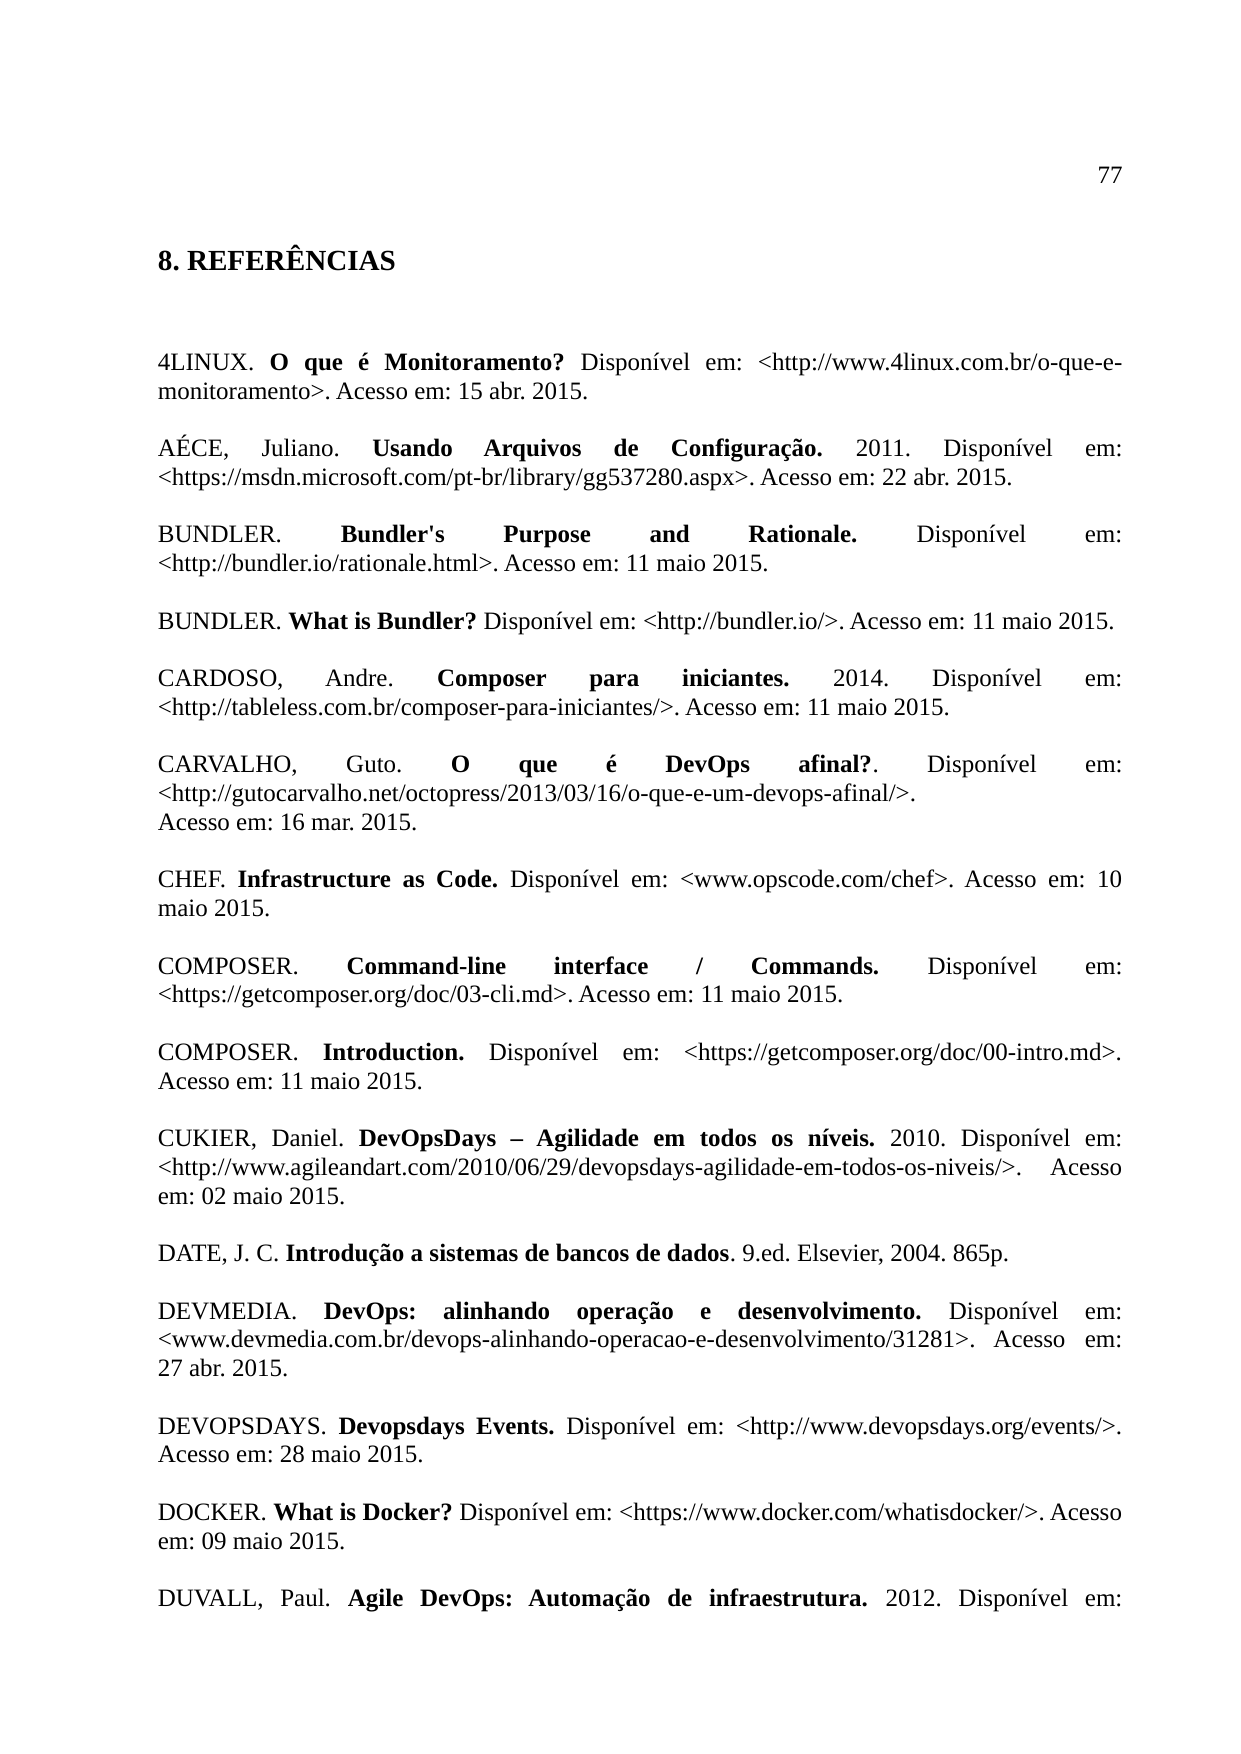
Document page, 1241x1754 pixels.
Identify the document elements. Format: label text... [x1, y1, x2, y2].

text COMPOSER. Introduction. Disponível em: <https://getcomposer.org/doc/00-intro.md>. Acesso em: 11 maio 2015. [158, 1037, 1122, 1094]
text BUNDLER. Bundler's Purpose and Rationale. Disponível em: <http://bundler.io/rationale.html>. Acesso em: 11 maio 2015. [158, 519, 1122, 577]
text COMPOSER. Command-line interface / Commands. Disponível em: <https://getcomposer.org/doc/03-cli.md>. Acesso em: 11 maio 2015. [158, 951, 1122, 1008]
text DATE, J. C. Introdução a sistemas de bancos de dados. 9.ed. Elsevier, 2004. 865p. [158, 1238, 1122, 1267]
text 4LINUX. O que é Monitoramento? Disponível em: <http://www.4linux.com.br/o-que-e-monitoramento>. Acesso em: 15 abr. 2015. [158, 347, 1122, 404]
text DOCKER. What is Docker? Disponível em: <https://www.docker.com/whatisdocker/>. Acesso em: 09 maio 2015. [158, 1497, 1122, 1554]
text DEVOPSDAYS. Devopsdays Events. Disponível em: <http://www.devopsdays.org/events/>. Acesso em: 28 maio 2015. [158, 1411, 1122, 1468]
text CUKIER, Daniel. DevOpsDays – Agilidade em todos os níveis. 2010. Disponível em: <http://www.agileandart.com/2010/06/29/devopsdays-agilidade-em-todos-os-niveis/>. Acesso em: 02 maio 2015. [158, 1123, 1122, 1209]
text DUVALL, Paul. Agile DevOps: Automação de infraestrutura. 2012. Disponível em: [158, 1583, 1122, 1612]
text CHEF. Infrastructure as Code. Disponível em: <www.opscode.com/chef>. Acesso em: 10 maio 2015. [158, 864, 1122, 922]
text CARDOSO, Andre. Composer para iniciantes. 2014. Disponível em: <http://tableless.com.br/composer-para-iniciantes/>. Acesso em: 11 maio 2015. [158, 663, 1122, 721]
text BUNDLER. What is Bundler? Disponível em: <http://bundler.io/>. Acesso em: 11 maio 2015. [158, 606, 1122, 634]
text CARVALHO, Guto. O que é DevOps afinal?. Disponível em: <http://gutocarvalho.net/octopress/2013/03/16/o-que-e-um-devops-afinal/>. [158, 749, 1122, 807]
subtitle 8. REFERÊNCIAS [158, 243, 1122, 277]
text DEVMEDIA. DevOps: alinhando operação e desenvolvimento. Disponível em: <www.devmedia.com.br/devops-alinhando-operacao-e-desenvolvimento/31281>. Acesso em: 27 abr. 2015. [158, 1296, 1122, 1382]
text AÉCE, Juliano. Usando Arquivos de Configuração. 2011. Disponível em: <https://msdn.microsoft.com/pt-br/library/gg537280.aspx>. Acesso em: 22 abr. 2015. [158, 433, 1122, 491]
text Acesso em: 16 mar. 2015. [158, 807, 1122, 836]
